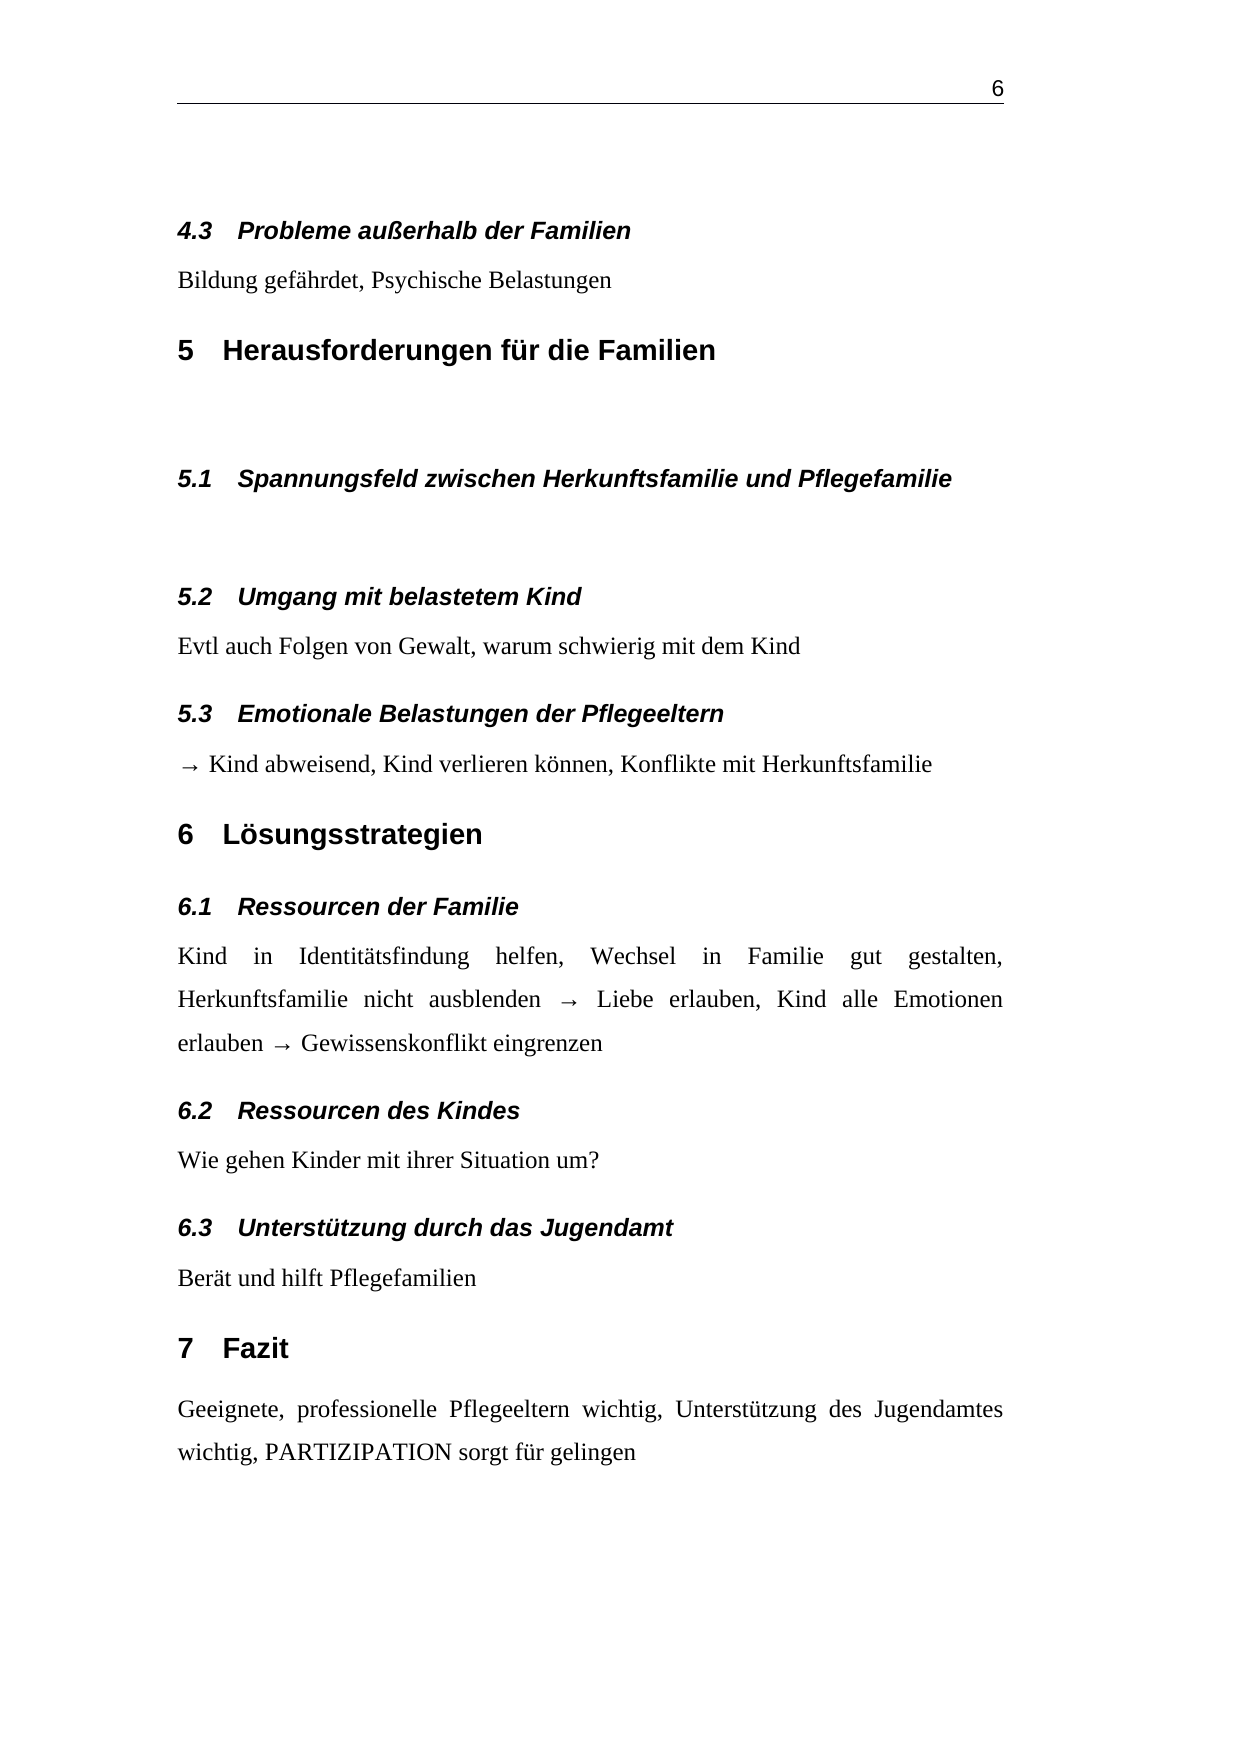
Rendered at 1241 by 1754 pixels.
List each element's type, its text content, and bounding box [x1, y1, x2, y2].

text Evtl auch Folgen von Gewalt, warum schwierig mit dem Kind [177, 631, 1004, 660]
text Berät und hilft Pflegefamilien [177, 1263, 1004, 1291]
subtitle Fazit [177, 1331, 1004, 1364]
subtitle Probleme außerhalb der Familien [177, 216, 1004, 244]
subtitle Ressourcen des Kindes [177, 1096, 1004, 1124]
subtitle Unterstützung durch das Jugendamt [177, 1213, 1004, 1242]
subtitle Herausforderungen für die Familien [177, 333, 1004, 367]
subtitle Umgang mit belastetem Kind [177, 582, 1004, 611]
text Wie gehen Kinder mit ihrer Situation um? [177, 1145, 1004, 1174]
text → Kind abweisend, Kind verlieren können, Konflikte mit Herkunftsfamilie [177, 749, 1004, 777]
subtitle Spannungsfeld zwischen Herkunftsfamilie und Pflegefamilie [177, 464, 1004, 493]
subtitle Emotionale Belastungen der Pflegeeltern [177, 699, 1004, 728]
subtitle Lösungsstrategien [177, 817, 1004, 850]
text Geeignete, professionelle Pflegeeltern wichtig, Unterstützung des Jugendamtes wichtig, PARTIZIPATION sorgt für gelingen [177, 1394, 1004, 1466]
text Kind in Identitätsfindung helfen, Wechsel in Familie gut gestalten, Herkunftsfamilie nicht ausblenden → Liebe erlauben, Kind alle Emotionen erlauben → Gewissenskonflikt eingrenzen [177, 941, 1004, 1056]
subtitle Ressourcen der Familie [177, 892, 1004, 921]
text Bildung gefährdet, Psychische Belastungen [177, 265, 1004, 294]
